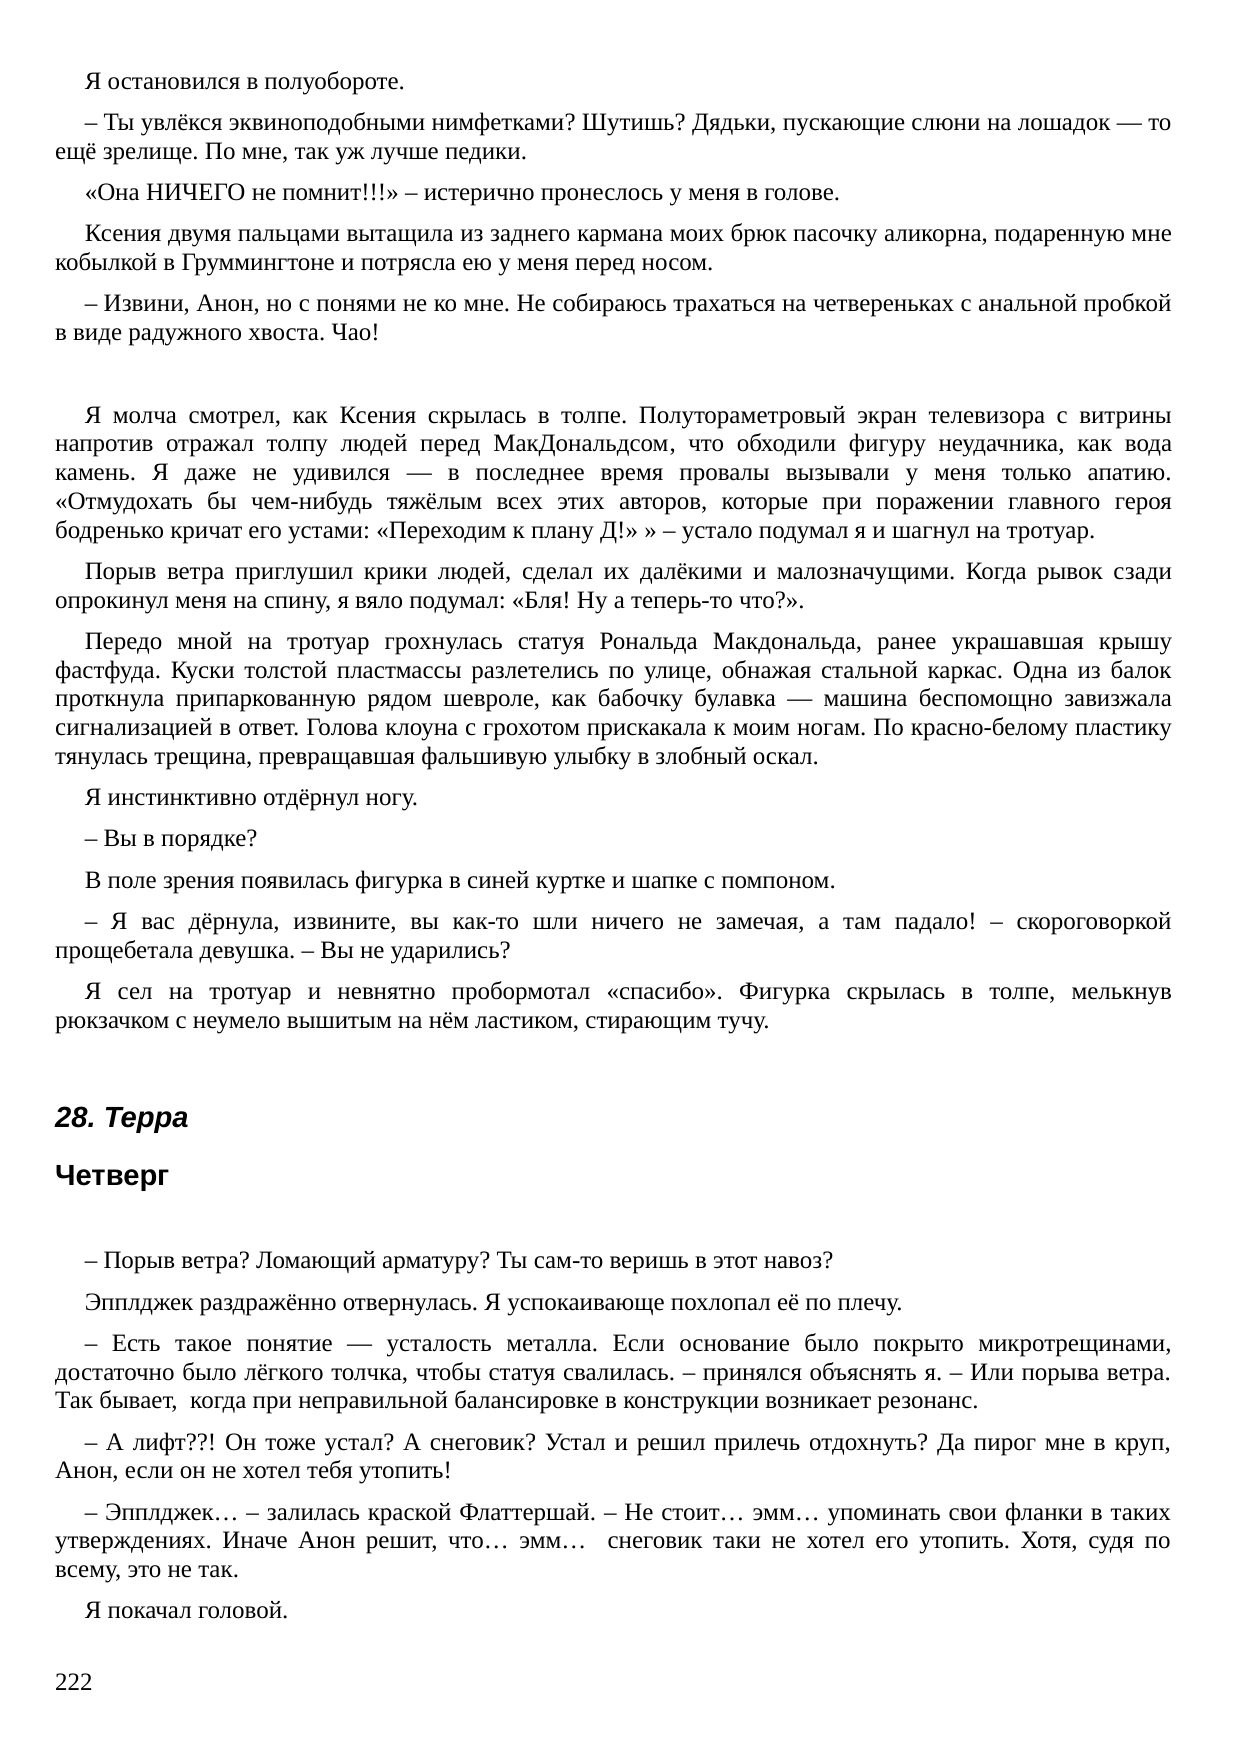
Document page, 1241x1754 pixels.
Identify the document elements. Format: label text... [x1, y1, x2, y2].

subtitle Четверг [55, 1158, 1173, 1192]
text – Есть такое понятие — усталость металла. Если основание было покрыто микротрещинами, достаточно было лёгкого толчка, чтобы статуя свалилась. – принялся объяснять я. – Или порыва ветра. Так бывает, когда при неправильной балансировке в конструкции возникает резонанс. [55, 1328, 1173, 1414]
text Я сел на тротуар и невнятно пробормотал «спасибо». Фигурка скрылась в толпе, мелькнув рюкзачком с неумело вышитым на нём ластиком, стирающим тучу. [55, 976, 1173, 1033]
text Я остановился в полуобороте. [55, 66, 1173, 95]
text – Порыв ветра? Ломающий арматуру? Ты сам-то веришь в этот навоз? [55, 1246, 1173, 1274]
text – А лифт??! Он тоже устал? А снеговик? Устал и решил прилечь отдохнуть? Да пирог мне в круп, Анон, если он не хотел тебя утопить! [55, 1427, 1173, 1484]
text – Ты увлёкся эквиноподобными нимфетками? Шутишь? Дядьки, пускающие слюни на лошадок — то ещё зрелище. По мне, так уж лучше педики. [55, 107, 1173, 165]
text Я молча смотрел, как Ксения скрылась в толпе. Полутораметровый экран телевизора с витрины напротив отражал толпу людей перед МакДональдсом, что обходили фигуру неудачника, как вода камень. Я даже не удивился — в последнее время провалы вызывали у меня только апатию. «Отмудохать бы чем-нибудь тяжёлым всех этих авторов, которые при поражении главного героя бодренько кричат его устами: «Переходим к плану Д!» » – устало подумал я и шагнул на тротуар. [55, 400, 1173, 543]
text – Эпплджек… – залилась краской Флаттершай. – Не стоит… эмм… упоминать свои фланки в таких утверждениях. Иначе Анон решит, что… эмм… снеговик таки не хотел его утопить. Хотя, судя по всему, это не так. [55, 1497, 1173, 1583]
text «Она НИЧЕГО не помнит!!!» – истерично пронеслось у меня в голове. [55, 177, 1173, 206]
text Я инстинктивно отдёрнул ногу. [55, 782, 1173, 811]
text Ксения двумя пальцами вытащила из заднего кармана моих брюк пасочку аликорна, подаренную мне кобылкой в Груммингтоне и потрясла ею у меня перед носом. [55, 218, 1173, 276]
subtitle 28. Терра [55, 1100, 1173, 1133]
text В поле зрения появилась фигурка в синей куртке и шапке с помпоном. [55, 865, 1173, 893]
text – Я вас дёрнула, извините, вы как-то шли ничего не замечая, а там падало! – скороговоркой прощебетала девушка. – Вы не ударились? [55, 906, 1173, 963]
text Эпплджек раздражённо отвернулась. Я успокаивающе похлопал её по плечу. [55, 1287, 1173, 1316]
text Передо мной на тротуар грохнулась статуя Рональда Макдональда, ранее украшавшая крышу фастфуда. Куски толстой пластмассы разлетелись по улице, обнажая стальной каркас. Одна из балок проткнула припаркованную рядом шевроле, как бабочку булавка — машина беспомощно завизжала сигнализацией в ответ. Голова клоуна с грохотом прискакала к моим ногам. По красно-белому пластику тянулась трещина, превращавшая фальшивую улыбку в злобный оскал. [55, 626, 1173, 770]
text – Вы в порядке? [55, 823, 1173, 852]
text Я покачал головой. [55, 1596, 1173, 1624]
text – Извини, Анон, но с понями не ко мне. Не собираюсь трахаться на четвереньках с анальной пробкой в виде радужного хвоста. Чао! [55, 288, 1173, 346]
text Порыв ветра приглушил крики людей, сделал их далёкими и малозначущими. Когда рывок сзади опрокинул меня на спину, я вяло подумал: «Бля! Ну а теперь-то что?». [55, 556, 1173, 613]
